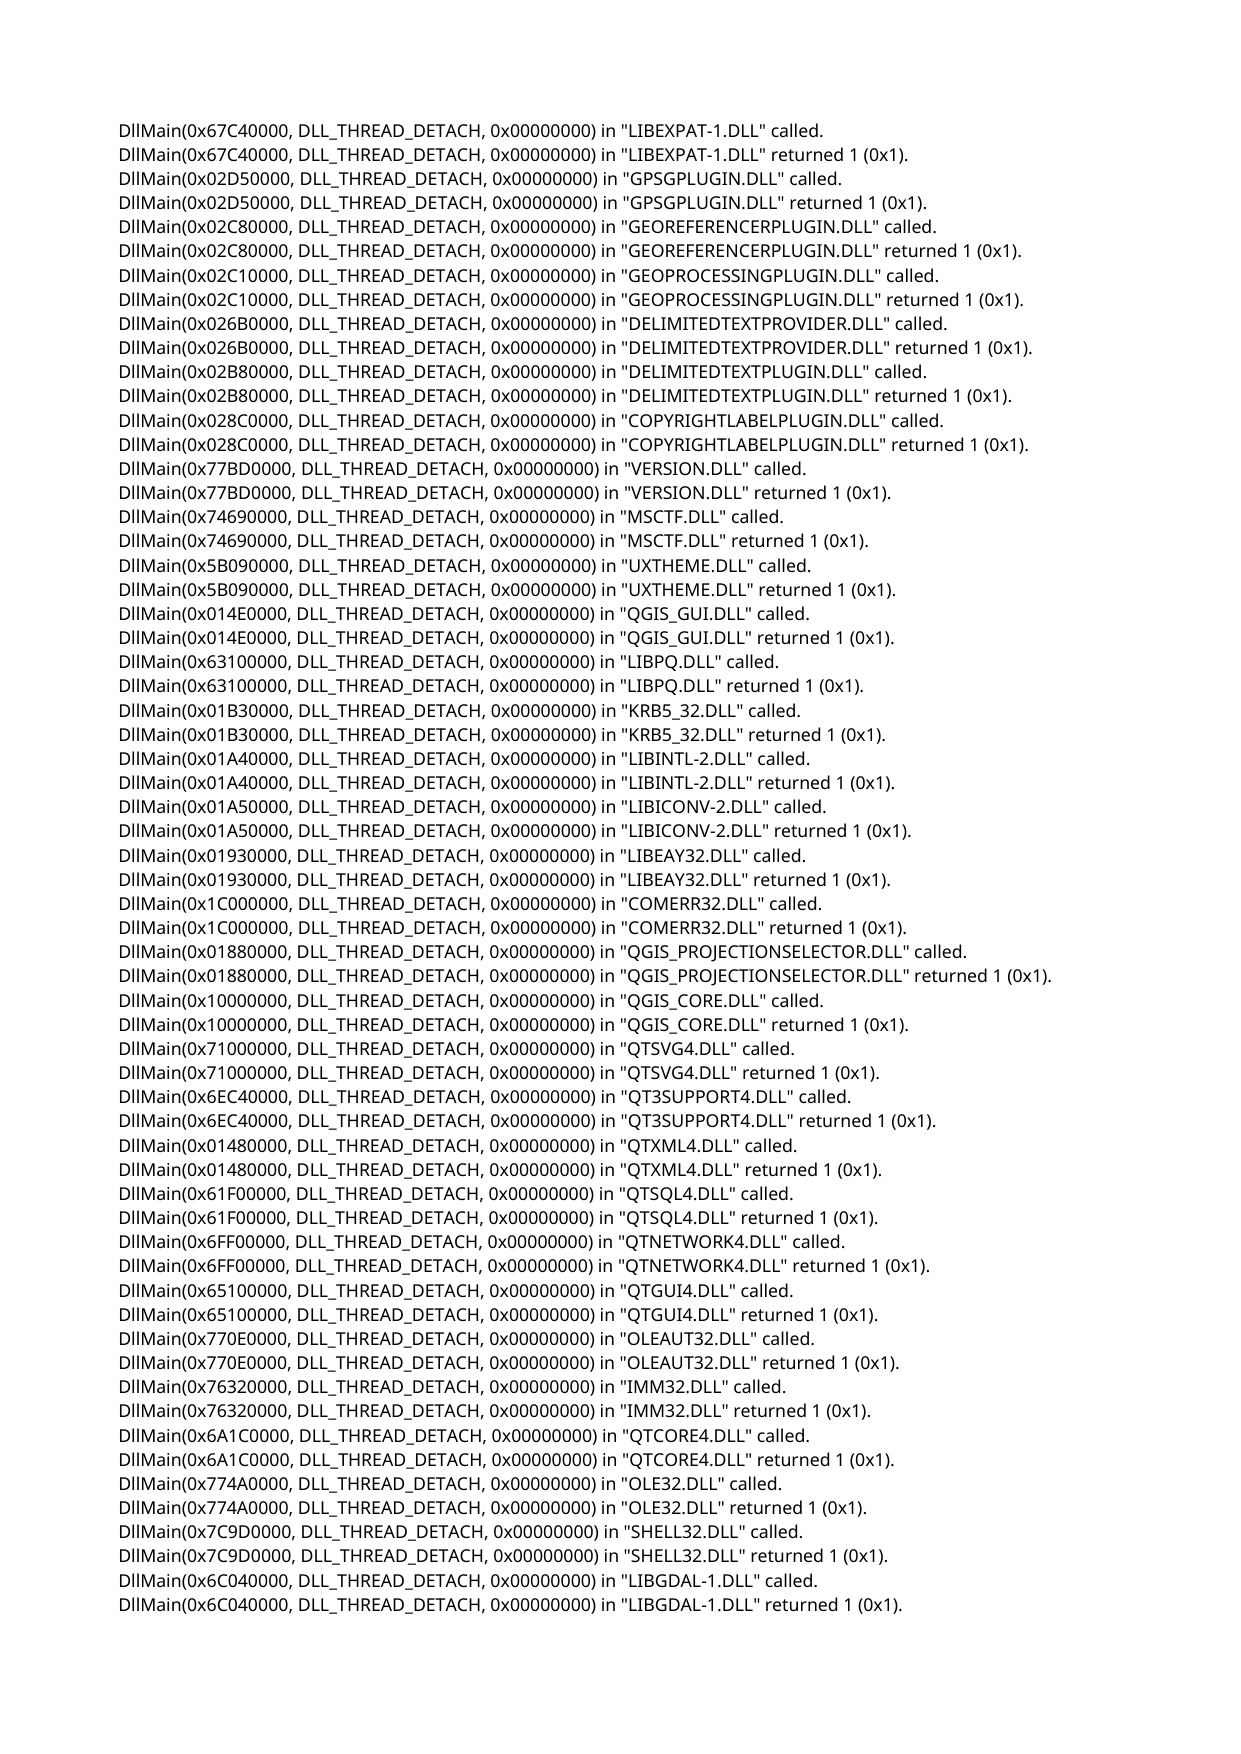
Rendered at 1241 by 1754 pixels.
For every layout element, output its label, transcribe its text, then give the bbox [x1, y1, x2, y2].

text DllMain(0x02C10000, DLL_THREAD_DETACH, 0x00000000) in "GEOPROCESSINGPLUGIN.DLL" called. [118, 263, 1122, 287]
text DllMain(0x01B30000, DLL_THREAD_DETACH, 0x00000000) in "KRB5_32.DLL" called. [118, 698, 1122, 722]
text DllMain(0x026B0000, DLL_THREAD_DETACH, 0x00000000) in "DELIMITEDTEXTPROVIDER.DLL" called. [118, 311, 1122, 336]
text DllMain(0x6A1C0000, DLL_THREAD_DETACH, 0x00000000) in "QTCORE4.DLL" returned 1 (0x1). [118, 1447, 1122, 1471]
text DllMain(0x77BD0000, DLL_THREAD_DETACH, 0x00000000) in "VERSION.DLL" called. [118, 456, 1122, 481]
text DllMain(0x61F00000, DLL_THREAD_DETACH, 0x00000000) in "QTSQL4.DLL" returned 1 (0x1). [118, 1206, 1122, 1230]
text DllMain(0x74690000, DLL_THREAD_DETACH, 0x00000000) in "MSCTF.DLL" called. [118, 505, 1122, 529]
text DllMain(0x01480000, DLL_THREAD_DETACH, 0x00000000) in "QTXML4.DLL" returned 1 (0x1). [118, 1157, 1122, 1181]
text DllMain(0x01930000, DLL_THREAD_DETACH, 0x00000000) in "LIBEAY32.DLL" returned 1 (0x1). [118, 867, 1122, 891]
text DllMain(0x6C040000, DLL_THREAD_DETACH, 0x00000000) in "LIBGDAL-1.DLL" returned 1 (0x1). [118, 1592, 1122, 1616]
text DllMain(0x02B80000, DLL_THREAD_DETACH, 0x00000000) in "DELIMITEDTEXTPLUGIN.DLL" called. [118, 360, 1122, 384]
text DllMain(0x6C040000, DLL_THREAD_DETACH, 0x00000000) in "LIBGDAL-1.DLL" called. [118, 1568, 1122, 1592]
text DllMain(0x1C000000, DLL_THREAD_DETACH, 0x00000000) in "COMERR32.DLL" called. [118, 891, 1122, 916]
text DllMain(0x6FF00000, DLL_THREAD_DETACH, 0x00000000) in "QTNETWORK4.DLL" returned 1 (0x1). [118, 1254, 1122, 1278]
text DllMain(0x014E0000, DLL_THREAD_DETACH, 0x00000000) in "QGIS_GUI.DLL" called. [118, 601, 1122, 626]
text DllMain(0x76320000, DLL_THREAD_DETACH, 0x00000000) in "IMM32.DLL" called. [118, 1375, 1122, 1399]
text DllMain(0x014E0000, DLL_THREAD_DETACH, 0x00000000) in "QGIS_GUI.DLL" returned 1 (0x1). [118, 626, 1122, 650]
text DllMain(0x10000000, DLL_THREAD_DETACH, 0x00000000) in "QGIS_CORE.DLL" called. [118, 988, 1122, 1012]
text DllMain(0x028C0000, DLL_THREAD_DETACH, 0x00000000) in "COPYRIGHTLABELPLUGIN.DLL" called. [118, 408, 1122, 432]
text DllMain(0x71000000, DLL_THREAD_DETACH, 0x00000000) in "QTSVG4.DLL" returned 1 (0x1). [118, 1061, 1122, 1085]
text DllMain(0x770E0000, DLL_THREAD_DETACH, 0x00000000) in "OLEAUT32.DLL" returned 1 (0x1). [118, 1351, 1122, 1375]
text DllMain(0x770E0000, DLL_THREAD_DETACH, 0x00000000) in "OLEAUT32.DLL" called. [118, 1326, 1122, 1351]
text DllMain(0x1C000000, DLL_THREAD_DETACH, 0x00000000) in "COMERR32.DLL" returned 1 (0x1). [118, 916, 1122, 940]
text DllMain(0x02C80000, DLL_THREAD_DETACH, 0x00000000) in "GEOREFERENCERPLUGIN.DLL" called. [118, 215, 1122, 239]
text DllMain(0x01B30000, DLL_THREAD_DETACH, 0x00000000) in "KRB5_32.DLL" returned 1 (0x1). [118, 722, 1122, 746]
text DllMain(0x61F00000, DLL_THREAD_DETACH, 0x00000000) in "QTSQL4.DLL" called. [118, 1181, 1122, 1206]
text DllMain(0x02B80000, DLL_THREAD_DETACH, 0x00000000) in "DELIMITEDTEXTPLUGIN.DLL" returned 1 (0x1). [118, 384, 1122, 408]
text DllMain(0x01880000, DLL_THREAD_DETACH, 0x00000000) in "QGIS_PROJECTIONSELECTOR.DLL" returned 1 (0x1). [118, 964, 1122, 988]
text DllMain(0x6EC40000, DLL_THREAD_DETACH, 0x00000000) in "QT3SUPPORT4.DLL" returned 1 (0x1). [118, 1109, 1122, 1133]
text DllMain(0x01880000, DLL_THREAD_DETACH, 0x00000000) in "QGIS_PROJECTIONSELECTOR.DLL" called. [118, 940, 1122, 964]
text DllMain(0x77BD0000, DLL_THREAD_DETACH, 0x00000000) in "VERSION.DLL" returned 1 (0x1). [118, 481, 1122, 505]
text DllMain(0x10000000, DLL_THREAD_DETACH, 0x00000000) in "QGIS_CORE.DLL" returned 1 (0x1). [118, 1012, 1122, 1036]
text DllMain(0x67C40000, DLL_THREAD_DETACH, 0x00000000) in "LIBEXPAT-1.DLL" called. [118, 118, 1122, 142]
text DllMain(0x7C9D0000, DLL_THREAD_DETACH, 0x00000000) in "SHELL32.DLL" called. [118, 1520, 1122, 1544]
text DllMain(0x65100000, DLL_THREAD_DETACH, 0x00000000) in "QTGUI4.DLL" called. [118, 1278, 1122, 1302]
text DllMain(0x02D50000, DLL_THREAD_DETACH, 0x00000000) in "GPSGPLUGIN.DLL" called. [118, 166, 1122, 191]
text DllMain(0x01A40000, DLL_THREAD_DETACH, 0x00000000) in "LIBINTL-2.DLL" returned 1 (0x1). [118, 771, 1122, 795]
text DllMain(0x71000000, DLL_THREAD_DETACH, 0x00000000) in "QTSVG4.DLL" called. [118, 1036, 1122, 1061]
text DllMain(0x02C80000, DLL_THREAD_DETACH, 0x00000000) in "GEOREFERENCERPLUGIN.DLL" returned 1 (0x1). [118, 239, 1122, 263]
text DllMain(0x02C10000, DLL_THREAD_DETACH, 0x00000000) in "GEOPROCESSINGPLUGIN.DLL" returned 1 (0x1). [118, 287, 1122, 311]
text DllMain(0x74690000, DLL_THREAD_DETACH, 0x00000000) in "MSCTF.DLL" returned 1 (0x1). [118, 529, 1122, 553]
text DllMain(0x02D50000, DLL_THREAD_DETACH, 0x00000000) in "GPSGPLUGIN.DLL" returned 1 (0x1). [118, 191, 1122, 215]
text DllMain(0x7C9D0000, DLL_THREAD_DETACH, 0x00000000) in "SHELL32.DLL" returned 1 (0x1). [118, 1544, 1122, 1568]
text DllMain(0x63100000, DLL_THREAD_DETACH, 0x00000000) in "LIBPQ.DLL" returned 1 (0x1). [118, 674, 1122, 698]
text DllMain(0x63100000, DLL_THREAD_DETACH, 0x00000000) in "LIBPQ.DLL" called. [118, 650, 1122, 674]
text DllMain(0x026B0000, DLL_THREAD_DETACH, 0x00000000) in "DELIMITEDTEXTPROVIDER.DLL" returned 1 (0x1). [118, 336, 1122, 360]
text DllMain(0x6EC40000, DLL_THREAD_DETACH, 0x00000000) in "QT3SUPPORT4.DLL" called. [118, 1085, 1122, 1109]
text DllMain(0x5B090000, DLL_THREAD_DETACH, 0x00000000) in "UXTHEME.DLL" called. [118, 553, 1122, 577]
text DllMain(0x67C40000, DLL_THREAD_DETACH, 0x00000000) in "LIBEXPAT-1.DLL" returned 1 (0x1). [118, 142, 1122, 166]
text DllMain(0x6A1C0000, DLL_THREAD_DETACH, 0x00000000) in "QTCORE4.DLL" called. [118, 1423, 1122, 1447]
text DllMain(0x01A40000, DLL_THREAD_DETACH, 0x00000000) in "LIBINTL-2.DLL" called. [118, 746, 1122, 771]
text DllMain(0x01930000, DLL_THREAD_DETACH, 0x00000000) in "LIBEAY32.DLL" called. [118, 843, 1122, 867]
text DllMain(0x76320000, DLL_THREAD_DETACH, 0x00000000) in "IMM32.DLL" returned 1 (0x1). [118, 1399, 1122, 1423]
text DllMain(0x01480000, DLL_THREAD_DETACH, 0x00000000) in "QTXML4.DLL" called. [118, 1133, 1122, 1157]
text DllMain(0x028C0000, DLL_THREAD_DETACH, 0x00000000) in "COPYRIGHTLABELPLUGIN.DLL" returned 1 (0x1). [118, 432, 1122, 456]
text DllMain(0x6FF00000, DLL_THREAD_DETACH, 0x00000000) in "QTNETWORK4.DLL" called. [118, 1230, 1122, 1254]
text DllMain(0x774A0000, DLL_THREAD_DETACH, 0x00000000) in "OLE32.DLL" called. [118, 1471, 1122, 1496]
text DllMain(0x01A50000, DLL_THREAD_DETACH, 0x00000000) in "LIBICONV-2.DLL" called. [118, 795, 1122, 819]
text DllMain(0x01A50000, DLL_THREAD_DETACH, 0x00000000) in "LIBICONV-2.DLL" returned 1 (0x1). [118, 819, 1122, 843]
text DllMain(0x5B090000, DLL_THREAD_DETACH, 0x00000000) in "UXTHEME.DLL" returned 1 (0x1). [118, 577, 1122, 601]
text DllMain(0x65100000, DLL_THREAD_DETACH, 0x00000000) in "QTGUI4.DLL" returned 1 (0x1). [118, 1302, 1122, 1326]
text DllMain(0x774A0000, DLL_THREAD_DETACH, 0x00000000) in "OLE32.DLL" returned 1 (0x1). [118, 1496, 1122, 1520]
